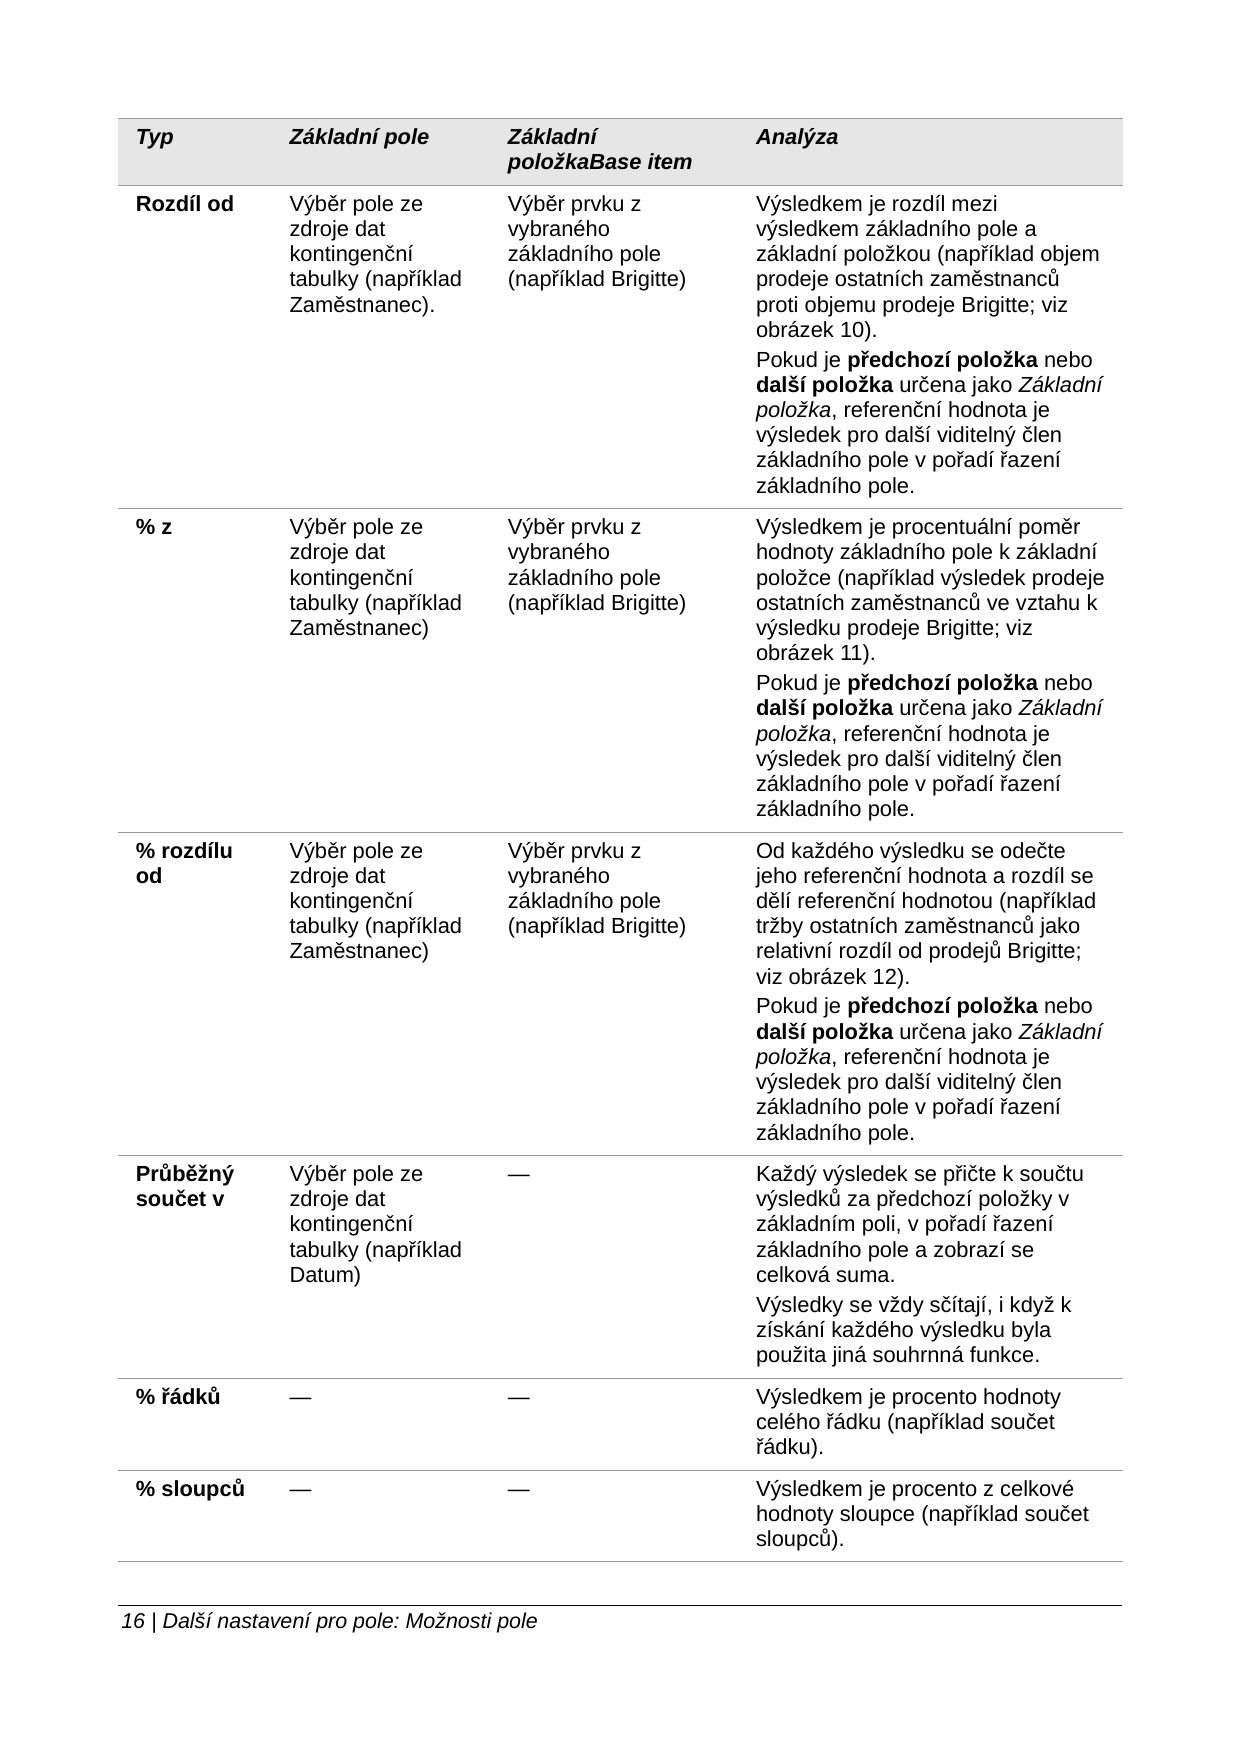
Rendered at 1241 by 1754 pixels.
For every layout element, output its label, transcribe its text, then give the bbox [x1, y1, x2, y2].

table_cell Rozdíl od [118, 186, 272, 508]
table_cell % z [118, 509, 272, 832]
table_cell Výběr prvku z vybraného základního pole (například Brigitte) [490, 186, 738, 508]
table_cell Od každého výsledku se odečte jeho referenční hodnota a rozdíl se dělí referenční hodnotou (například tržby ostatních zaměstnanců jako relativní rozdíl od prodejů Brigitte; viz obrázek 12). Pokud je předchozí položka nebo další položka určena jako Základní položka, referenční hodnota je výsledek pro další viditelný člen základního pole v pořadí řazení základního pole. [738, 833, 1123, 1155]
table_cell Výběr pole ze zdroje dat kontingenční tabulky (například Zaměstnanec) [272, 509, 490, 832]
table_cell Výběr pole ze zdroje dat kontingenční tabulky (například Zaměstnanec) [272, 833, 490, 1155]
table_cell Průběžný součet v [118, 1156, 272, 1378]
table_header Základní pole [272, 119, 490, 185]
table_cell — [490, 1471, 738, 1561]
table_cell — [272, 1379, 490, 1469]
table_cell % rozdílu od [118, 833, 272, 1155]
table_cell Výsledkem je rozdíl mezi výsledkem základního pole a základní položkou (například objem prodeje ostatních zaměstnanců proti objemu prodeje Brigitte; viz obrázek 10). Pokud je předchozí položka nebo další položka určena jako Základní položka, referenční hodnota je výsledek pro další viditelný člen základního pole v pořadí řazení základního pole. [738, 186, 1123, 508]
table_cell Výběr prvku z vybraného základního pole (například Brigitte) [490, 833, 738, 1155]
table_cell Výběr pole ze zdroje dat kontingenční tabulky (například Zaměstnanec). [272, 186, 490, 508]
table_cell — [490, 1156, 738, 1378]
table_header Analýza [738, 119, 1123, 185]
table_header Základní položkaBase item [490, 119, 738, 185]
table_cell Výběr prvku z vybraného základního pole (například Brigitte) [490, 509, 738, 832]
table_cell % sloupců [118, 1471, 272, 1561]
table_cell Každý výsledek se přičte k součtu výsledků za předchozí položky v základním poli, v pořadí řazení základního pole a zobrazí se celková suma. Výsledky se vždy sčítají, i když k získání každého výsledku byla použita jiná souhrnná funkce. [738, 1156, 1123, 1378]
table_cell Výsledkem je procento z celkové hodnoty sloupce (například součet sloupců). [738, 1471, 1123, 1561]
table_header Typ [118, 119, 272, 185]
table_cell Výsledkem je procento hodnoty celého řádku (například součet řádku). [738, 1379, 1123, 1469]
table_cell % řádků [118, 1379, 272, 1469]
table_cell — [490, 1379, 738, 1469]
table_cell — [272, 1471, 490, 1561]
table_cell Výsledkem je procentuální poměr hodnoty základního pole k základní položce (například výsledek prodeje ostatních zaměstnanců ve vztahu k výsledku prodeje Brigitte; viz obrázek 11). Pokud je předchozí položka nebo další položka určena jako Základní položka, referenční hodnota je výsledek pro další viditelný člen základního pole v pořadí řazení základního pole. [738, 509, 1123, 832]
table_cell Výběr pole ze zdroje dat kontingenční tabulky (například Datum) [272, 1156, 490, 1378]
